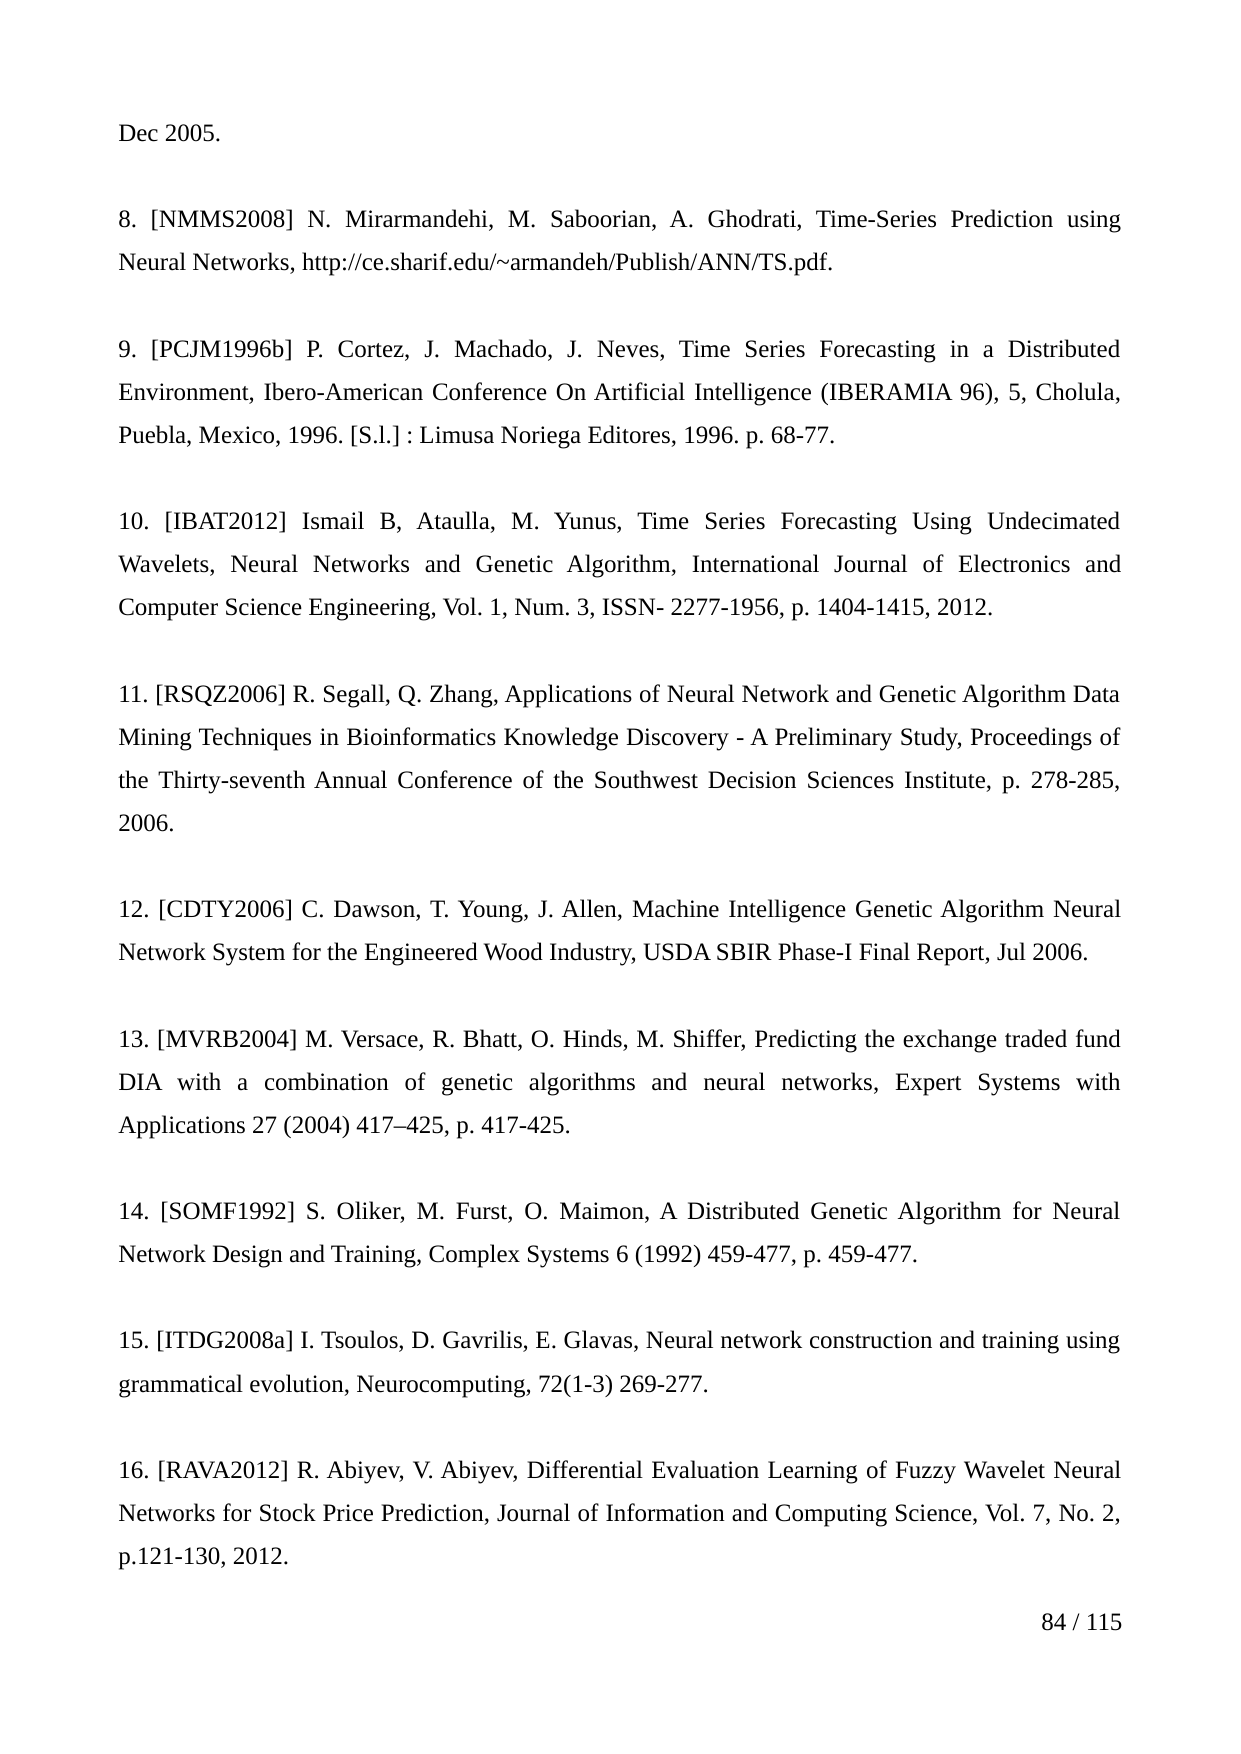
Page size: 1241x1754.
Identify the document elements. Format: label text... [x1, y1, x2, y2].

text 14. [SOMF1992] S. Oliker, M. Furst, O. Maimon, A Distributed Genetic Algorithm for Neural Network Design and Training, Complex Systems 6 (1992) 459-477, p. 459-477. [118, 1196, 1122, 1268]
text 15. [ITDG2008a] I. Tsoulos, D. Gavrilis, E. Glavas, Neural network construction and training using grammatical evolution, Neurocomputing, 72(1-3) 269-277. [118, 1326, 1122, 1397]
text 11. [RSQZ2006] R. Segall, Q. Zhang, Applications of Neural Network and Genetic Algorithm Data Mining Techniques in Bioinformatics Knowledge Discovery - A Preliminary Study, Proceedings of the Thirty-seventh Annual Conference of the Southwest Decision Sciences Institute, p. 278-285, 2006. [118, 679, 1122, 837]
text Dec 2005. [118, 118, 1122, 147]
text 12. [CDTY2006] C. Dawson, T. Young, J. Allen, Machine Intelligence Genetic Algorithm Neural Network System for the Engineered Wood Industry, USDA SBIR Phase-I Final Report, Jul 2006. [118, 894, 1122, 966]
text 10. [IBAT2012] Ismail B, Ataulla, M. Yunus, Time Series Forecasting Using Undecimated Wavelets, Neural Networks and Genetic Algorithm, International Journal of Electronics and Computer Science Engineering, Vol. 1, Num. 3, ISSN- 2277-1956, p. 1404-1415, 2012. [118, 506, 1122, 621]
text 13. [MVRB2004] M. Versace, R. Bhatt, O. Hinds, M. Shiffer, Predicting the exchange traded fund DIA with a combination of genetic algorithms and neural networks, Expert Systems with Applications 27 (2004) 417–425, p. 417-425. [118, 1024, 1122, 1139]
text 8. [NMMS2008] N. Mirarmandehi, M. Saboorian, A. Ghodrati, Time-Series Prediction using Neural Networks, http://ce.sharif.edu/~armandeh/Publish/ANN/TS.pdf. [118, 204, 1122, 276]
text 9. [PCJM1996b] P. Cortez, J. Machado, J. Neves, Time Series Forecasting in a Distributed Environment, Ibero-American Conference On Artificial Intelligence (IBERAMIA 96), 5, Cholula, Puebla, Mexico, 1996. [S.l.] : Limusa Noriega Editores, 1996. p. 68-77. [118, 334, 1122, 449]
text 16. [RAVA2012] R. Abiyev, V. Abiyev, Differential Evaluation Learning of Fuzzy Wavelet Neural Networks for Stock Price Prediction, Journal of Information and Computing Science, Vol. 7, No. 2, p.121-130, 2012. [118, 1455, 1122, 1570]
